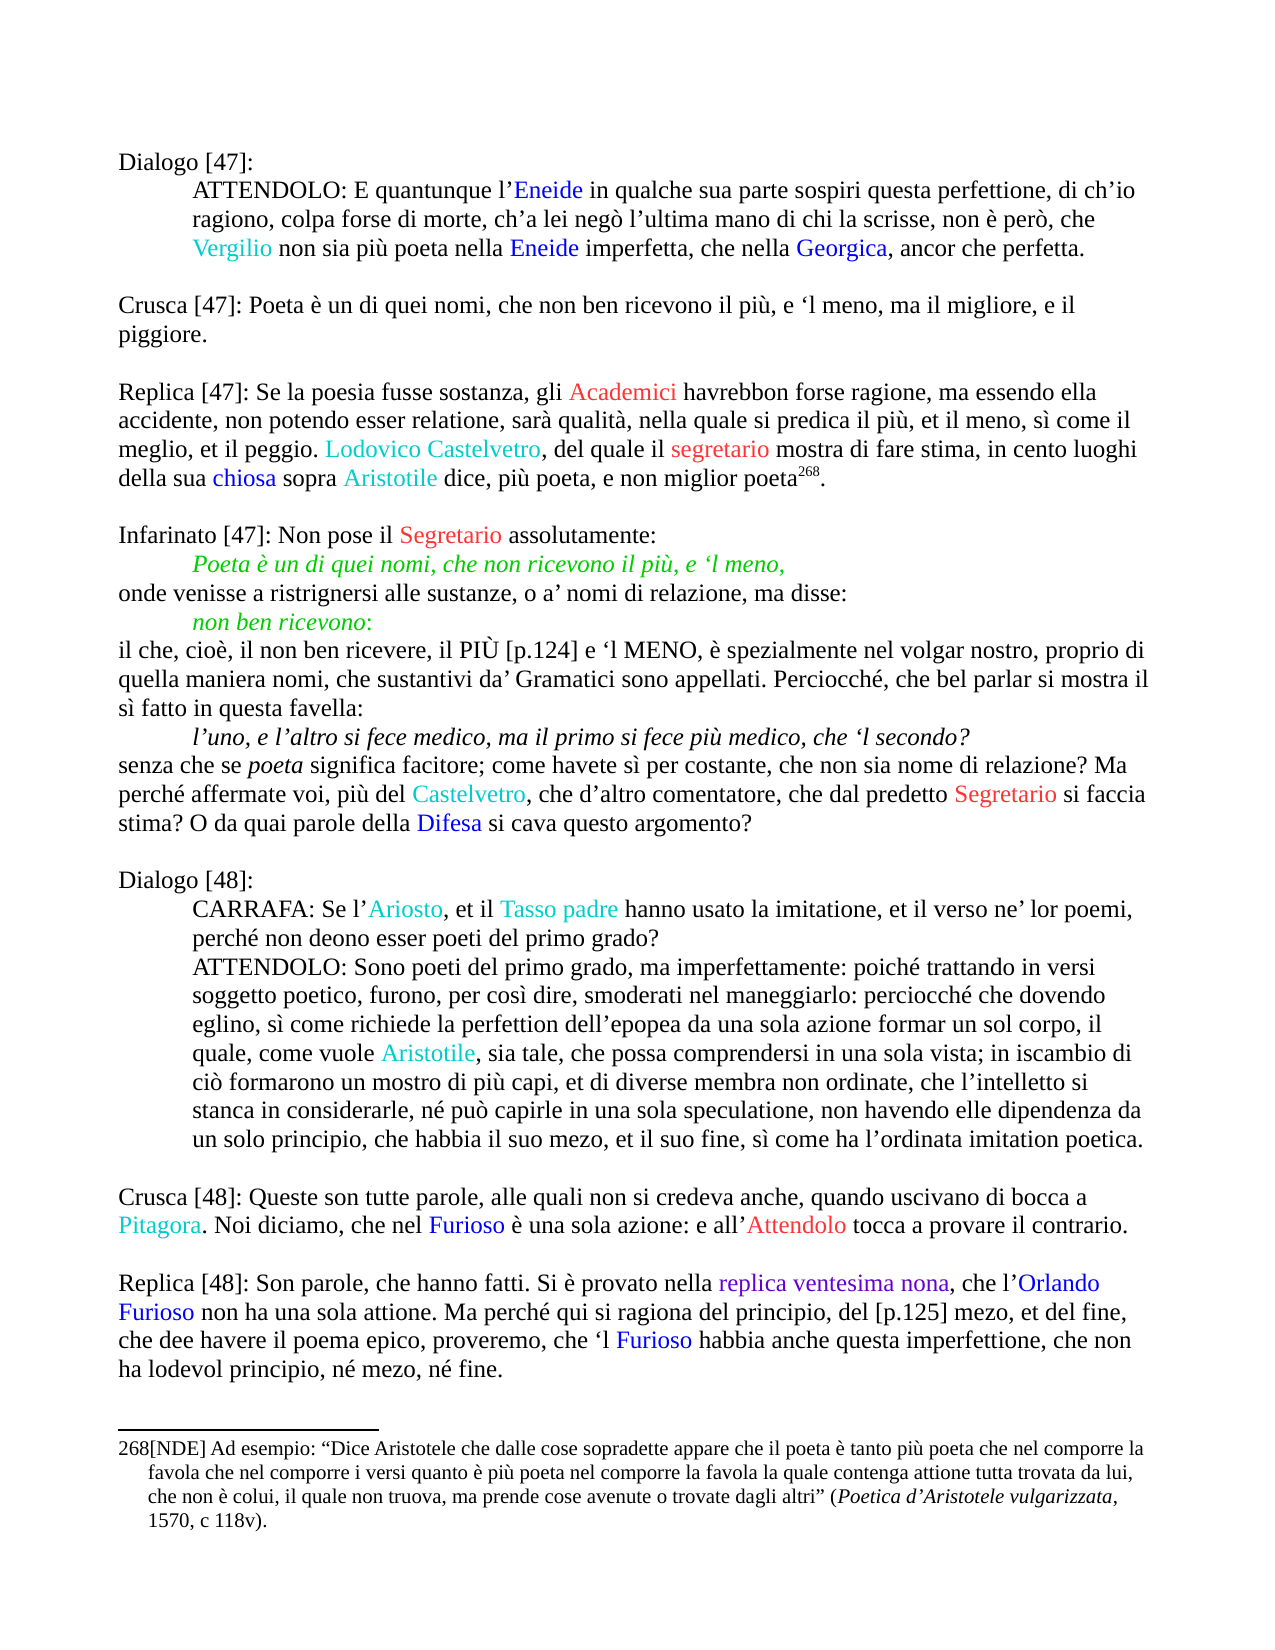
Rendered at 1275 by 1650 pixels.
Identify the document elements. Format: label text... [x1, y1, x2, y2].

text Replica [48]: Son parole, che hanno fatti. Si è provato nella replica ventesima nona, che l’Orlando Furioso non ha una sola attione. Ma perché qui si ragiona del principio, del [p.125] mezo, et del fine, che dee havere il poema epico, proveremo, che ‘l Furioso habbia anche questa imperfettione, che non ha lodevol principio, né mezo, né fine. [118, 1268, 1157, 1383]
text onde venisse a ristrignersi alle sustanze, o a’ nomi di relazione, ma disse: [118, 578, 1157, 607]
text Dialogo [47]: [118, 147, 1157, 176]
text ATTENDOLO: E quantunque l’Eneide in qualche sua parte sospiri questa perfettione, di ch’io ragiono, colpa forse di morte, ch’a lei negò l’ultima mano di chi la scrisse, non è però, che Vergilio non sia più poeta nella Eneide imperfetta, che nella Georgica, ancor che perfetta. [192, 176, 1157, 262]
text CARRAFA: Se l’Ariosto, et il Tasso padre hanno usato la imitatione, et il verso ne’ lor poemi, perché non deono esser poeti del primo grado? [192, 894, 1157, 952]
text [NDE] Ad esempio: “Dice Aristotele che dalle cose sopradette appare che il poeta è tanto più poeta che nel comporre la favola che nel comporre i versi quanto è più poeta nel comporre la favola la quale contenga attione tutta trovata da lui, che non è colui, il quale non truova, ma prende cose avenute o trovate dagli altri” (Poetica d’Aristotele vulgarizzata, 1570, c 118v). [118, 1436, 1157, 1532]
text il che, cioè, il non ben ricevere, il PIÙ [p.124] e ‘l MENO, è spezialmente nel volgar nostro, proprio di quella maniera nomi, che sustantivi da’ Gramatici sono appellati. Perciocché, che bel parlar si mostra il sì fatto in questa favella: [118, 636, 1157, 722]
text Crusca [48]: Queste son tutte parole, alle quali non si credeva anche, quando uscivano di bocca a Pitagora. Noi diciamo, che nel Furioso è una sola azione: e all’Attendolo tocca a provare il contrario. [118, 1182, 1157, 1239]
text Poeta è un di quei nomi, che non ricevono il più, e ‘l meno, [118, 549, 1157, 578]
text senza che se poeta significa facitore; come havete sì per costante, che non sia nome di relazione? Ma perché affermate voi, più del Castelvetro, che d’altro comentatore, che dal predetto Segretario si faccia stima? O da quai parole della Difesa si cava questo argomento? [118, 751, 1157, 837]
text Infarinato [47]: Non pose il Segretario assolutamente: [118, 521, 1157, 549]
text ATTENDOLO: Sono poeti del primo grado, ma imperfettamente: poiché trattando in versi soggetto poetico, furono, per così dire, smoderati nel maneggiarlo: perciocché che dovendo eglino, sì come richiede la perfettion dell’epopea da una sola azione formar un sol corpo, il quale, come vuole Aristotile, sia tale, che possa comprendersi in una sola vista; in iscambio di ciò formarono un mostro di più capi, et di diverse membra non ordinate, che l’intelletto si stanca in considerarle, né può capirle in una sola speculatione, non havendo elle dipendenza da un solo principio, che habbia il suo mezo, et il suo fine, sì come ha l’ordinata imitation poetica. [192, 952, 1157, 1153]
text Crusca [47]: Poeta è un di quei nomi, che non ben ricevono il più, e ‘l meno, ma il migliore, e il piggiore. [118, 291, 1157, 348]
text Replica [47]: Se la poesia fusse sostanza, gli Academici havrebbon forse ragione, ma essendo ella accidente, non potendo esser relatione, sarà qualità, nella quale si predica il più, et il meno, sì come il meglio, et il peggio. Lodovico Castelvetro, del quale il segretario mostra di fare stima, in cento luoghi della sua chiosa sopra Aristotile dice, più poeta, e non miglior poeta. [118, 377, 1157, 492]
text l’uno, e l’altro si fece medico, ma il primo si fece più medico, che ‘l secondo? [118, 722, 1157, 751]
text Dialogo [48]: [118, 866, 1157, 894]
text non ben ricevono: [118, 607, 1157, 636]
